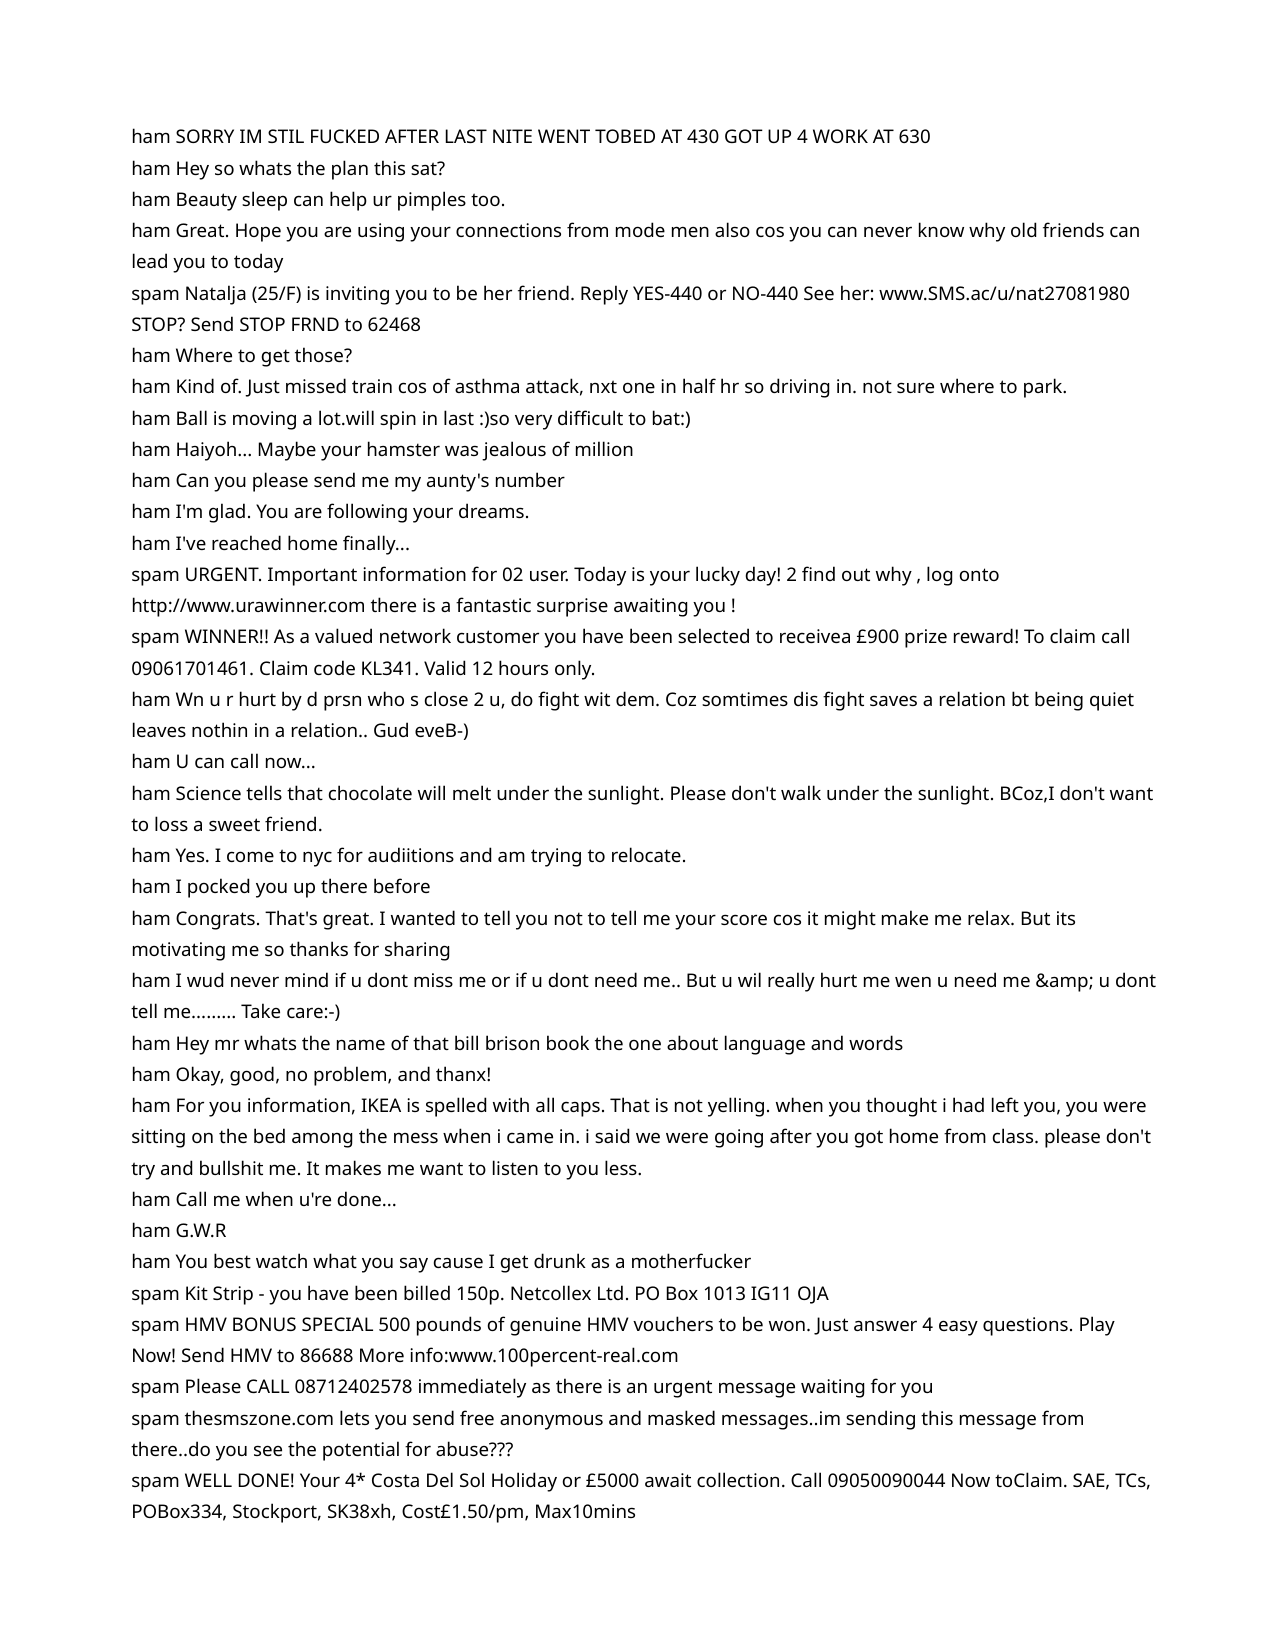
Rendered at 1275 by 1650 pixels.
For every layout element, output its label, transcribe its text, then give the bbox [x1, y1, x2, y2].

table_cell ham I wud never mind if u dont miss me or if u dont need me.. But u wil really hurt me wen u need me &amp; u dont tell me......... Take care:-) [131, 962, 1157, 1024]
table_cell [118, 618, 131, 681]
table_cell ham U can call now... [131, 743, 1157, 774]
table_cell [118, 1056, 131, 1087]
table_cell [118, 431, 131, 462]
table_cell ham I'm glad. You are following your dreams. [131, 493, 1157, 524]
table_cell spam HMV BONUS SPECIAL 500 pounds of genuine HMV vouchers to be won. Just answer 4 easy questions. Play Now! Send HMV to 86688 More info:www.100percent-real.com [131, 1306, 1157, 1368]
table_cell [118, 743, 131, 774]
table_cell ham Haiyoh... Maybe your hamster was jealous of million [131, 431, 1157, 462]
table_cell [118, 868, 131, 899]
table_cell [118, 1399, 131, 1462]
table_cell [118, 493, 131, 524]
table_cell [118, 899, 131, 962]
table_cell ham SORRY IM STIL FUCKED AFTER LAST NITE WENT TOBED AT 430 GOT UP 4 WORK AT 630 [131, 118, 1157, 149]
table_cell [118, 462, 131, 493]
table_cell ham Great. Hope you are using your connections from mode men also cos you can never know why old friends can lead you to today [131, 212, 1157, 274]
table_cell [118, 337, 131, 368]
table_cell ham Call me when u're done... [131, 1181, 1157, 1212]
table_cell ham For you information, IKEA is spelled with all caps. That is not yelling. when you thought i had left you, you were sitting on the bed among the mess when i came in. i said we were going after you got home from class. please don't try and bullshit me. It makes me want to listen to you less. [131, 1087, 1157, 1181]
table_cell [118, 149, 131, 181]
table_cell [118, 212, 131, 274]
table_cell spam URGENT. Important information for 02 user. Today is your lucky day! 2 find out why , log onto http://www.urawinner.com there is a fantastic surprise awaiting you ! [131, 556, 1157, 618]
table_cell ham You best watch what you say cause I get drunk as a motherfucker [131, 1243, 1157, 1274]
table_cell ham I've reached home finally... [131, 524, 1157, 556]
table_cell ham Beauty sleep can help ur pimples too. [131, 181, 1157, 212]
table_cell [118, 1212, 131, 1243]
table_cell spam Natalja (25/F) is inviting you to be her friend. Reply YES-440 or NO-440 See her: www.SMS.ac/u/nat27081980 STOP? Send STOP FRND to 62468 [131, 274, 1157, 337]
table_cell spam thesmszone.com lets you send free anonymous and masked messages..im sending this message from there..do you see the potential for abuse??? [131, 1399, 1157, 1462]
table_cell spam Kit Strip - you have been billed 150p. Netcollex Ltd. PO Box 1013 IG11 OJA [131, 1274, 1157, 1306]
table_cell [118, 274, 131, 337]
table_cell [118, 1462, 131, 1524]
table_cell ham Hey mr whats the name of that bill brison book the one about language and words [131, 1024, 1157, 1056]
table_cell ham Ball is moving a lot.will spin in last :)so very difficult to bat:) [131, 399, 1157, 431]
table_cell [118, 368, 131, 399]
table_cell [118, 1274, 131, 1306]
table_cell ham Yes. I come to nyc for audiitions and am trying to relocate. [131, 837, 1157, 868]
table_cell ham G.W.R [131, 1212, 1157, 1243]
table_cell [118, 181, 131, 212]
table_cell [118, 1181, 131, 1212]
table_cell [118, 837, 131, 868]
table_cell [118, 524, 131, 556]
table_cell ham Hey so whats the plan this sat? [131, 149, 1157, 181]
table_cell [118, 399, 131, 431]
table_cell [118, 962, 131, 1024]
table_cell [118, 556, 131, 618]
table_cell [118, 118, 131, 149]
table_cell ham I pocked you up there before [131, 868, 1157, 899]
table_cell ham Okay, good, no problem, and thanx! [131, 1056, 1157, 1087]
table_cell spam WINNER!! As a valued network customer you have been selected to receivea £900 prize reward! To claim call 09061701461. Claim code KL341. Valid 12 hours only. [131, 618, 1157, 681]
table_cell ham Can you please send me my aunty's number [131, 462, 1157, 493]
table_cell spam WELL DONE! Your 4* Costa Del Sol Holiday or £5000 await collection. Call 09050090044 Now toClaim. SAE, TCs, POBox334, Stockport, SK38xh, Cost£1.50/pm, Max10mins [131, 1462, 1157, 1524]
table_cell [118, 1306, 131, 1368]
table_cell [118, 681, 131, 743]
table_cell ham Science tells that chocolate will melt under the sunlight. Please don't walk under the sunlight. BCoz,I don't want to loss a sweet friend. [131, 774, 1157, 837]
table_cell spam Please CALL 08712402578 immediately as there is an urgent message waiting for you [131, 1368, 1157, 1399]
table_cell [118, 1024, 131, 1056]
table_cell [118, 1368, 131, 1399]
table_cell ham Wn u r hurt by d prsn who s close 2 u, do fight wit dem. Coz somtimes dis fight saves a relation bt being quiet leaves nothin in a relation.. Gud eveB-) [131, 681, 1157, 743]
table_cell ham Where to get those? [131, 337, 1157, 368]
table_cell ham Kind of. Just missed train cos of asthma attack, nxt one in half hr so driving in. not sure where to park. [131, 368, 1157, 399]
table_cell ham Congrats. That's great. I wanted to tell you not to tell me your score cos it might make me relax. But its motivating me so thanks for sharing [131, 899, 1157, 962]
table_cell [118, 774, 131, 837]
table_cell [118, 1087, 131, 1181]
table_cell [118, 1243, 131, 1274]
